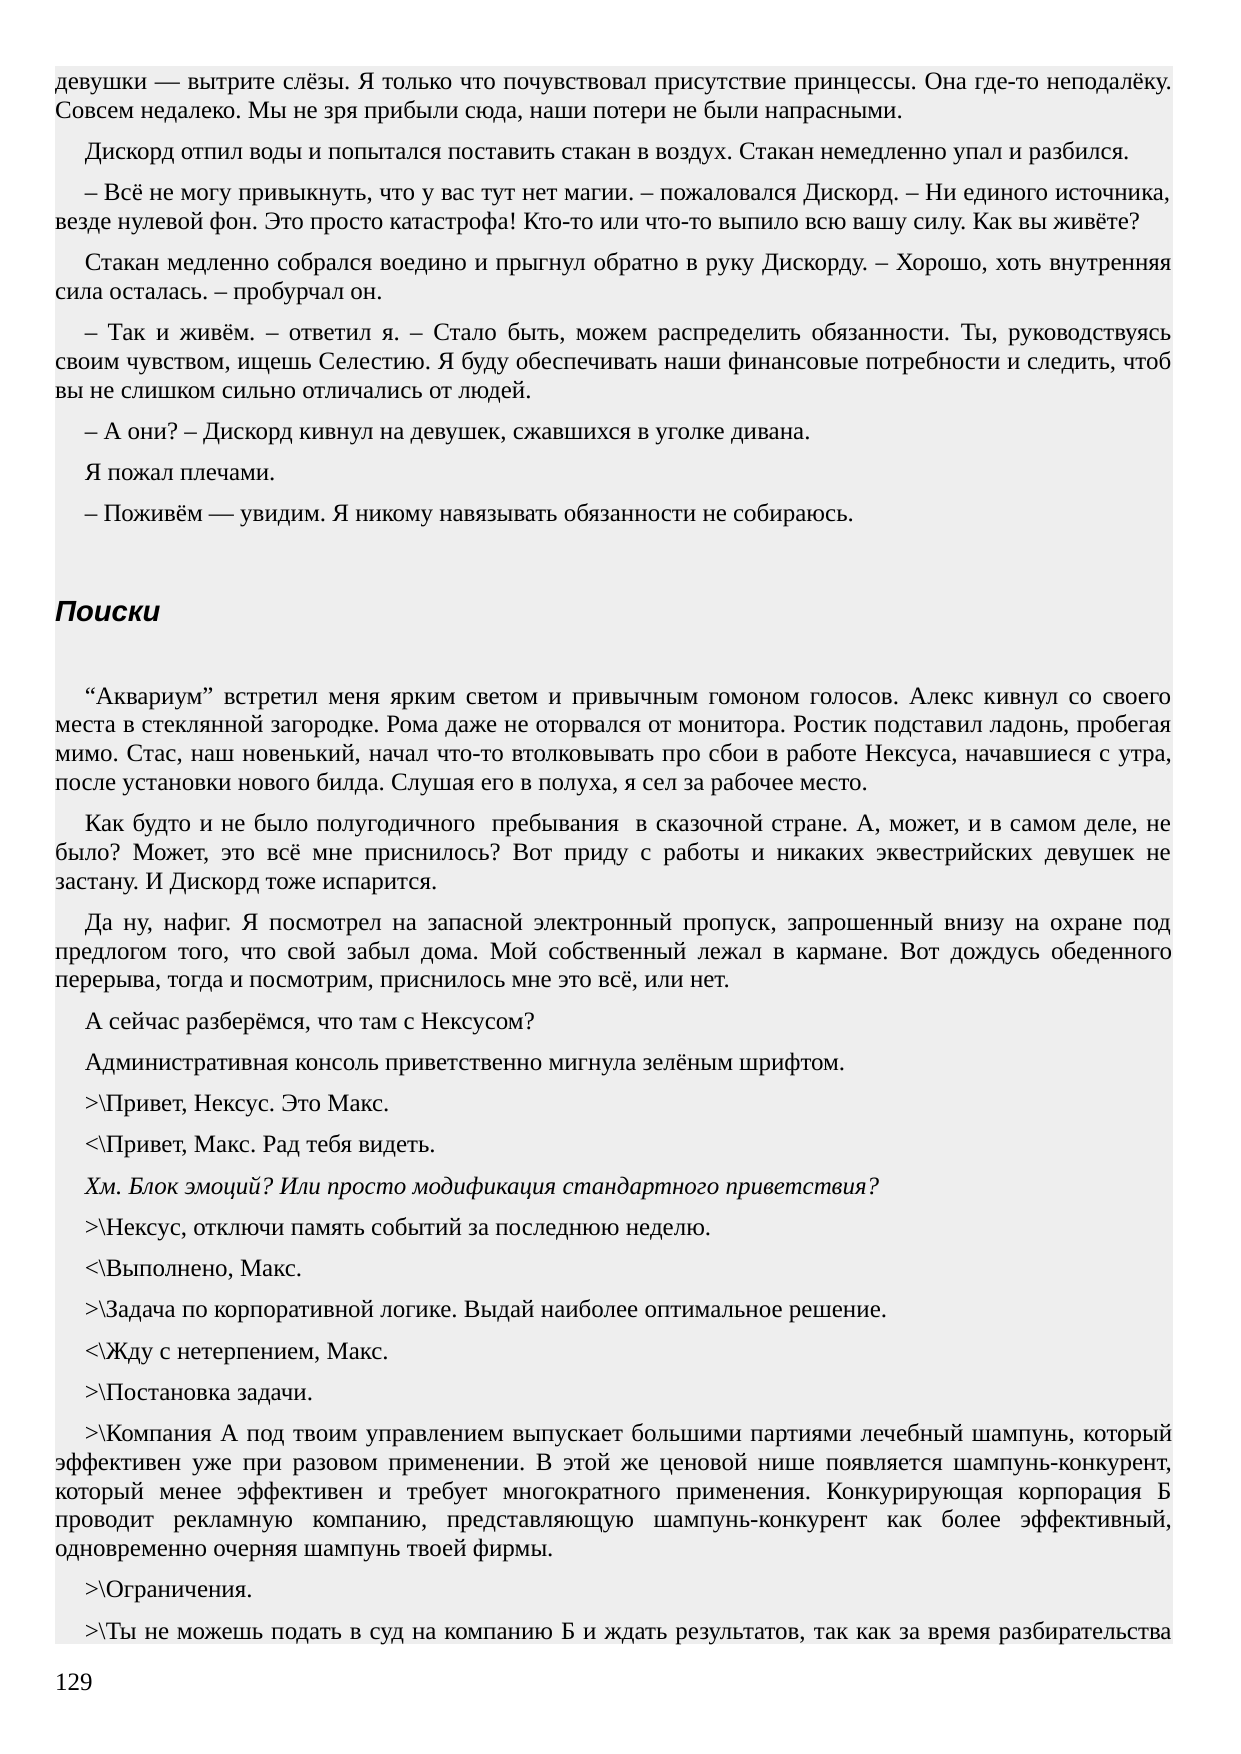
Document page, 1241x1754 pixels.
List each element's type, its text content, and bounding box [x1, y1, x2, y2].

text <\Жду с нетерпением, Макс. [55, 1336, 1173, 1364]
text >\Нексус, отключи память событий за последнюю неделю. [55, 1212, 1173, 1241]
text >\Компания А под твоим управлением выпускает большими партиями лечебный шампунь, который эффективен уже при разовом применении. В этой же ценовой нише появляется шампунь-конкурент, который менее эффективен и требует многократного применения. Конкурирующая корпорация Б проводит рекламную компанию, представляющую шампунь-конкурент как более эффективный, одновременно очерняя шампунь твоей фирмы. [55, 1418, 1173, 1562]
text – А они? – Дискорд кивнул на девушек, сжавшихся в уголке дивана. [55, 416, 1173, 445]
text >\Задача по корпоративной логике. Выдай наиболее оптимальное решение. [55, 1294, 1173, 1323]
text Административная консоль приветственно мигнула зелёным шрифтом. [55, 1047, 1173, 1076]
text >\Ограничения. [55, 1574, 1173, 1603]
text – Так и живём. – ответил я. – Стало быть, можем распределить обязанности. Ты, руководствуясь своим чувством, ищешь Селестию. Я буду обеспечивать наши финансовые потребности и следить, чтоб вы не слишком сильно отличались от людей. [55, 317, 1173, 403]
subtitle Поиски [55, 593, 1173, 627]
text >\Постановка задачи. [55, 1377, 1173, 1406]
text Как будто и не было полугодичного пребывания в сказочной стране. А, может, и в самом деле, не было? Может, это всё мне приснилось? Вот приду с работы и никаких эквестрийских девушек не застану. И Дискорд тоже испарится. [55, 808, 1173, 894]
text <\Выполнено, Макс. [55, 1253, 1173, 1282]
text Хм. Блок эмоций? Или просто модификация стандартного приветствия? [55, 1171, 1173, 1199]
text >\Ты не можешь подать в суд на компанию Б и ждать результатов, так как за время разбирательства [55, 1616, 1173, 1644]
text Стакан медленно собрался воедино и прыгнул обратно в руку Дискорду. – Хорошо, хоть внутренняя сила осталась. – пробурчал он. [55, 247, 1173, 305]
text Да ну, нафиг. Я посмотрел на запасной электронный пропуск, запрошенный внизу на охране под предлогом того, что свой забыл дома. Мой собственный лежал в кармане. Вот дождусь обеденного перерыва, тогда и посмотрим, приснилось мне это всё, или нет. [55, 907, 1173, 993]
text >\Привет, Нексус. Это Макс. [55, 1088, 1173, 1117]
text А сейчас разберёмся, что там с Нексусом? [55, 1006, 1173, 1034]
text – Поживём — увидим. Я никому навязывать обязанности не собираюсь. [55, 498, 1173, 527]
text “Аквариум” встретил меня ярким светом и привычным гомоном голосов. Алекс кивнул со своего места в стеклянной загородке. Рома даже не оторвался от монитора. Ростик подставил ладонь, пробегая мимо. Стас, наш новенький, начал что-то втолковывать про сбои в работе Нексуса, начавшиеся с утра, после установки нового билда. Слушая его в полуха, я сел за рабочее место. [55, 681, 1173, 796]
text Дискорд отпил воды и попытался поставить стакан в воздух. Стакан немедленно упал и разбился. [55, 136, 1173, 165]
text Я пожал плечами. [55, 457, 1173, 486]
text девушки — вытрите слёзы. Я только что почувствовал присутствие принцессы. Она где-то неподалёку. Совсем недалеко. Мы не зря прибыли сюда, наши потери не были напрасными. [55, 66, 1173, 123]
text – Всё не могу привыкнуть, что у вас тут нет магии. – пожаловался Дискорд. – Ни единого источника, везде нулевой фон. Это просто катастрофа! Кто-то или что-то выпило всю вашу силу. Как вы живёте? [55, 177, 1173, 235]
text <\Привет, Макс. Рад тебя видеть. [55, 1129, 1173, 1158]
